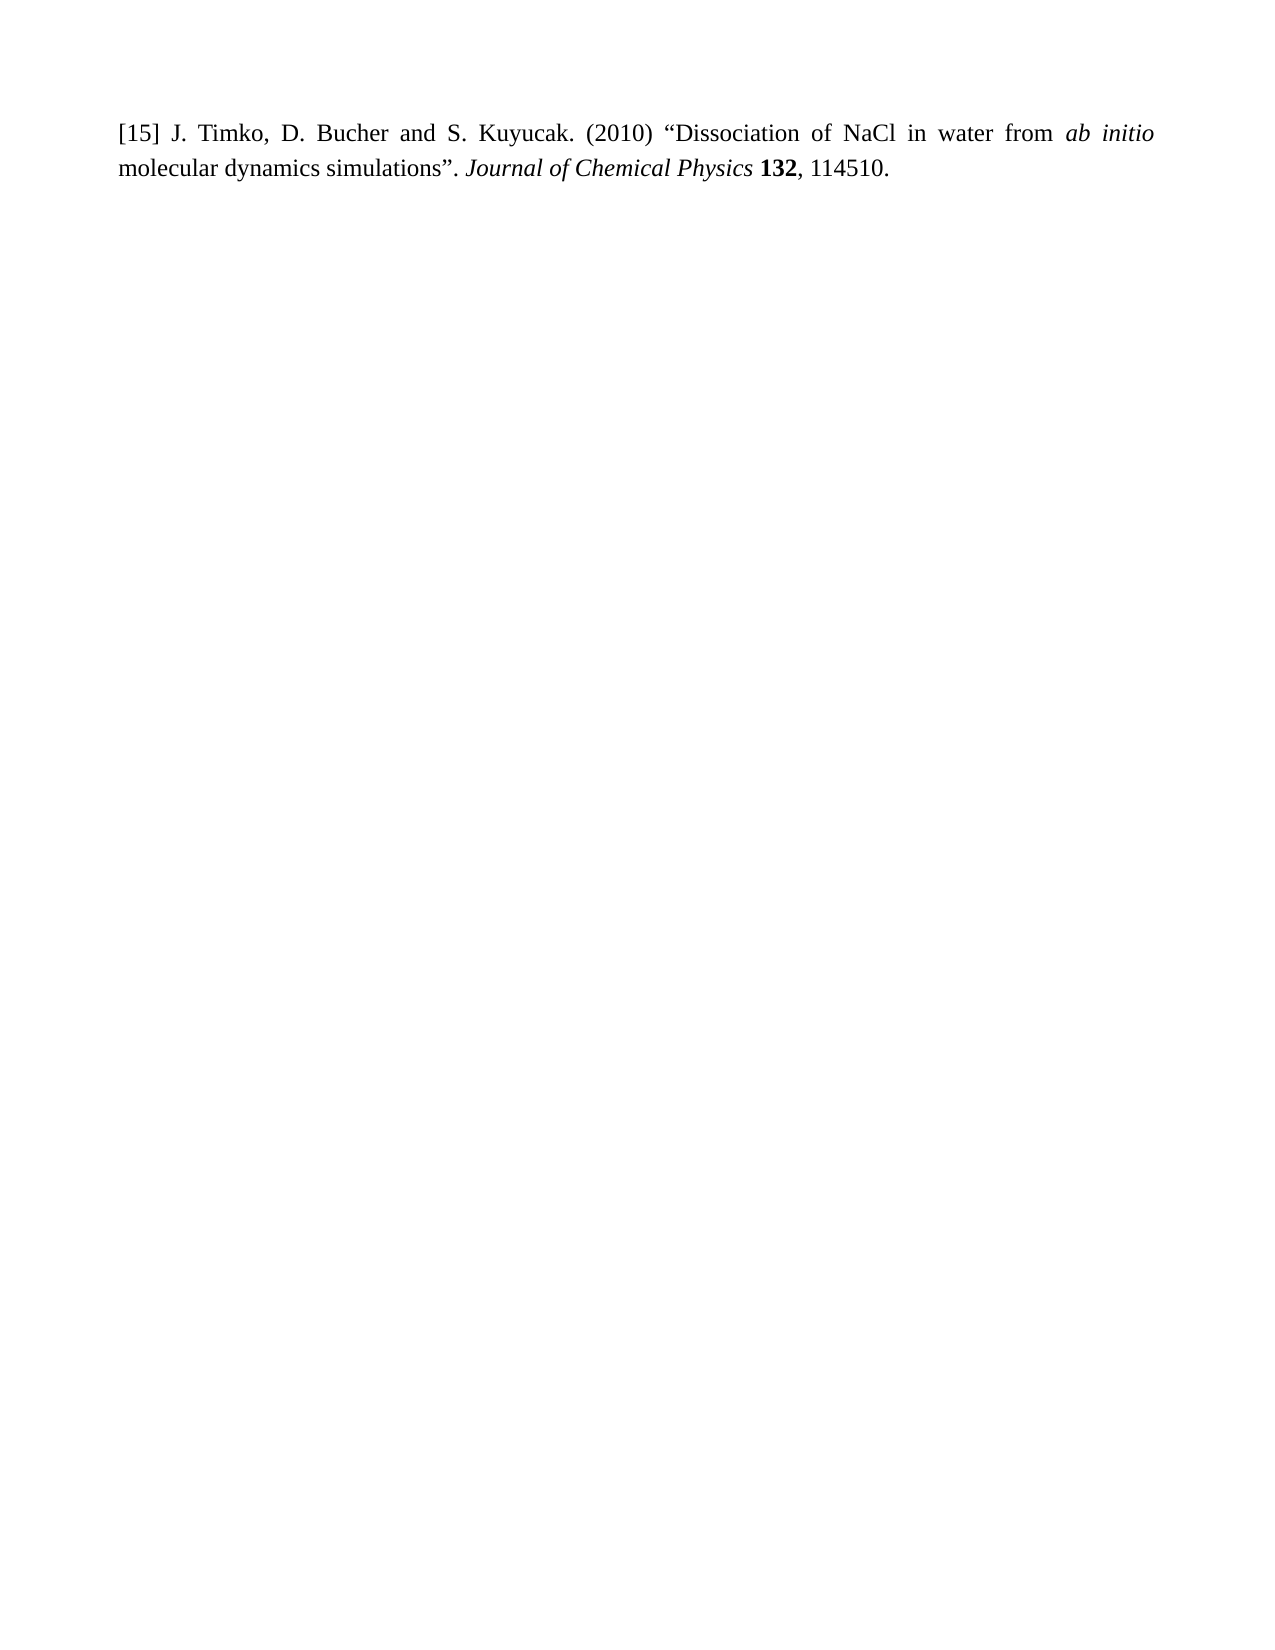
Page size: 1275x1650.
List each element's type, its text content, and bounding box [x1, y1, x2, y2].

text [15] J. Timko, D. Bucher and S. Kuyucak. (2010) “Dissociation of NaCl in water from ab initio molecular dynamics simulations”. Journal of Chemical Physics 132, 114510. [118, 118, 1157, 181]
